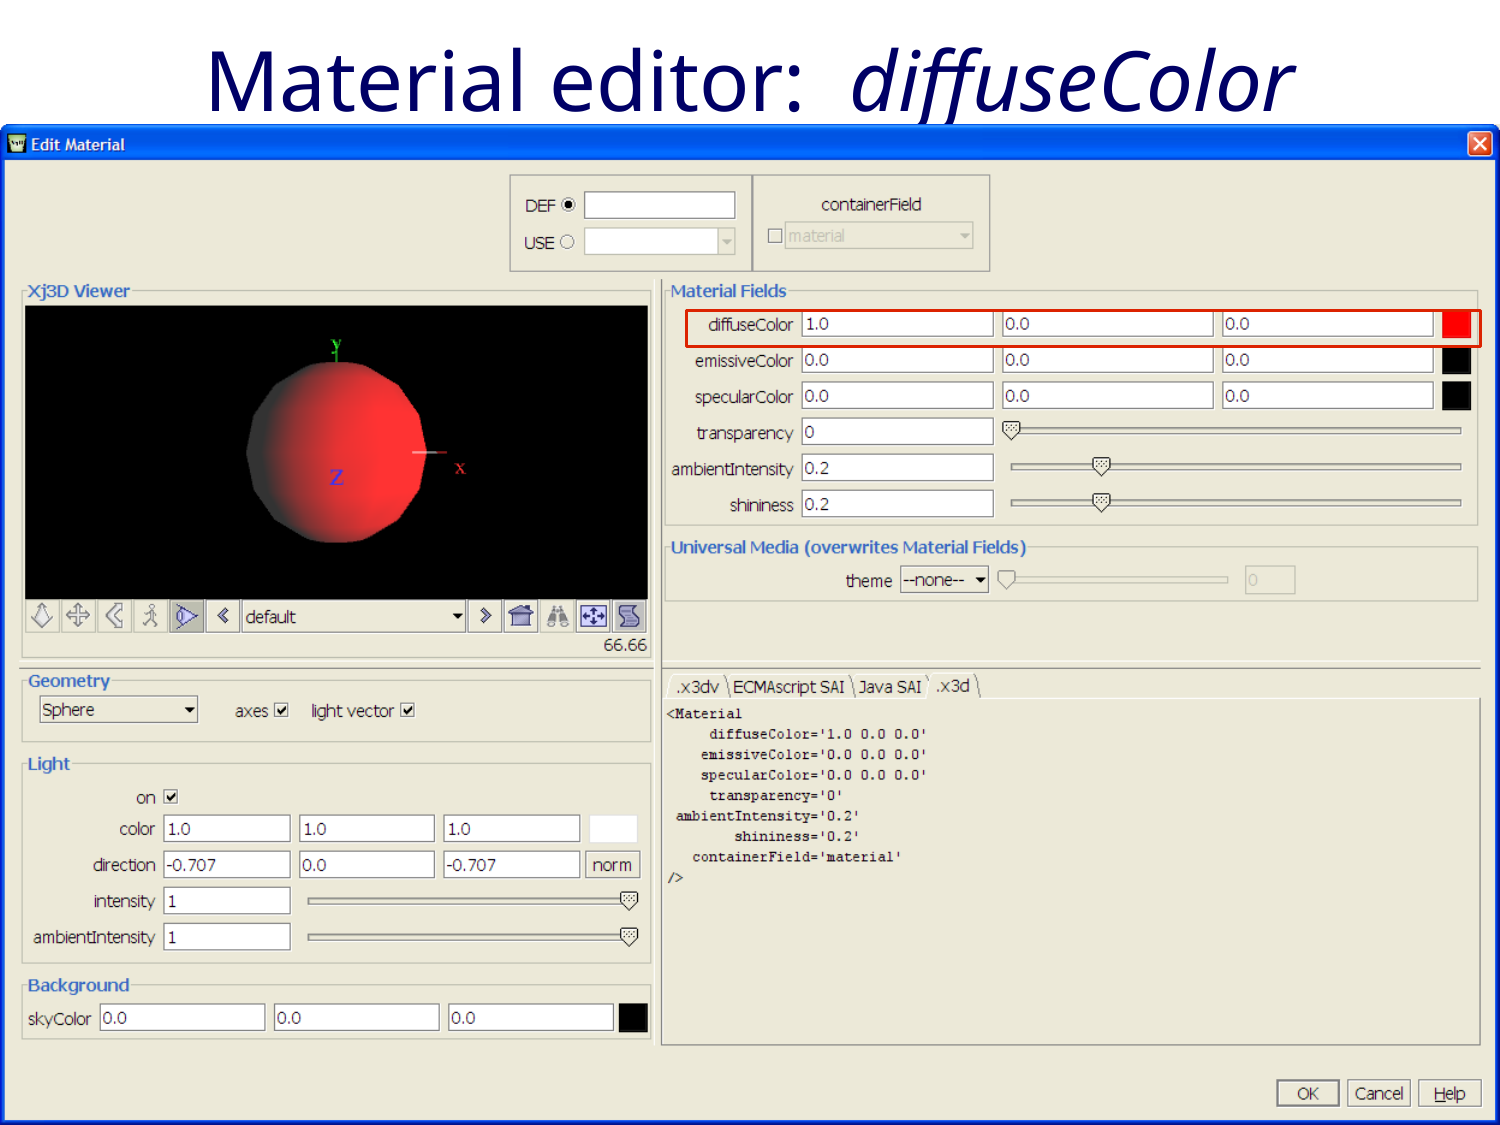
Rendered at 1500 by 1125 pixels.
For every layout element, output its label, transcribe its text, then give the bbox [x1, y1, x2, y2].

title Material editor: diffuseColor [112, 15, 1388, 124]
picture [0, 124, 1500, 1125]
